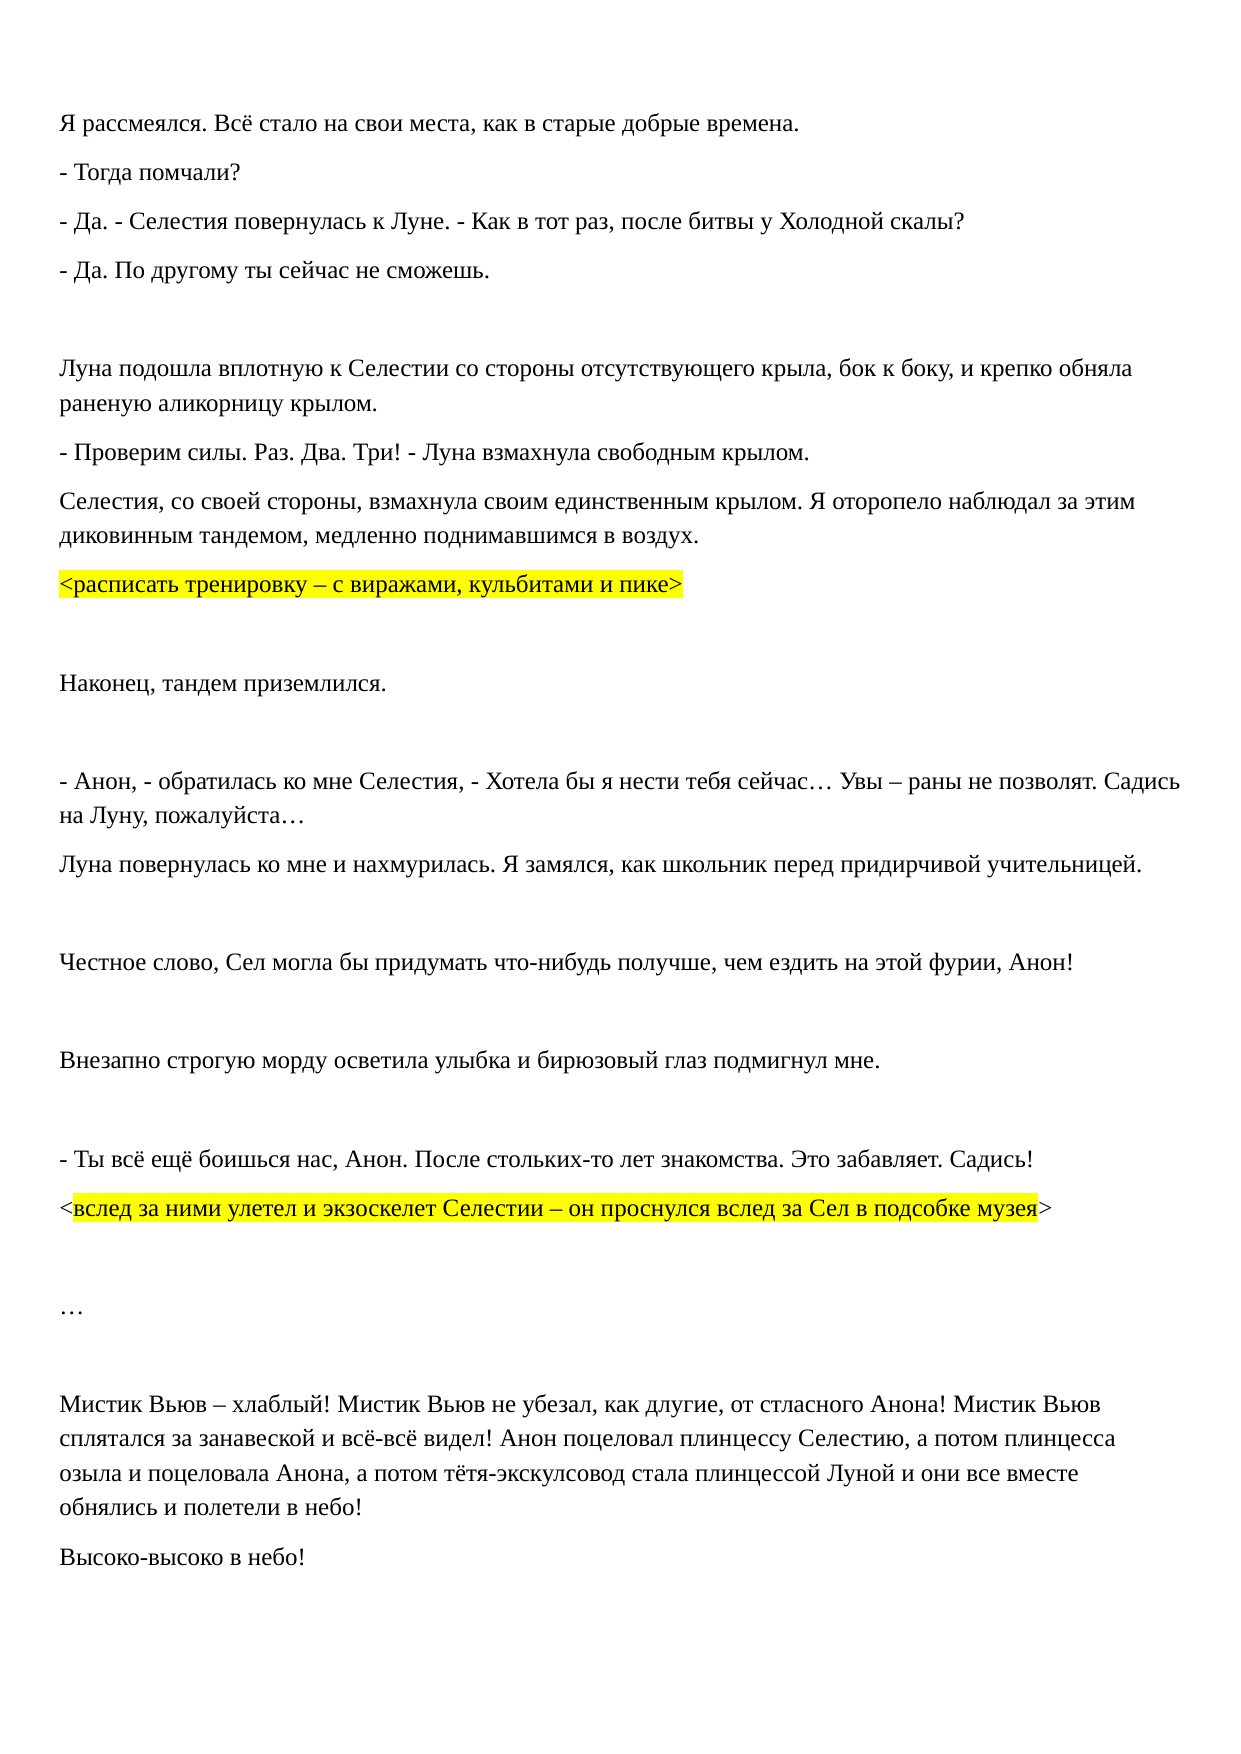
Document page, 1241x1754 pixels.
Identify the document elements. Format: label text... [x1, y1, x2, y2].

text Наконец, тандем приземлился. [59, 668, 1181, 696]
text - Проверим силы. Раз. Два. Три! - Луна взмахнула свободным крылом. [59, 437, 1181, 466]
text - Анон, - обратилась ко мне Селестия, - Хотела бы я нести тебя сейчас… Увы – раны не позволят. Садись на Луну, пожалуйста… [59, 766, 1181, 829]
text Селестия, со своей стороны, взмахнула своим единственным крылом. Я оторопело наблюдал за этим диковинным тандемом, медленно поднимавшимся в воздух. [59, 486, 1181, 549]
text - Да. - Селестия повернулась к Луне. - Как в тот раз, после битвы у Холодной скалы? [59, 206, 1181, 235]
text <расписать тренировку – с виражами, кульбитами и пике> [59, 569, 1181, 598]
text Я рассмеялся. Всё стало на свои места, как в старые добрые времена. [59, 108, 1181, 137]
text Луна подошла вплотную к Селестии со стороны отсутствующего крыла, бок к боку, и крепко обняла раненую аликорницу крылом. [59, 353, 1181, 417]
text Луна повернулась ко мне и нахмурилась. Я замялся, как школьник перед придирчивой учительницей. [59, 849, 1181, 878]
text - Да. По другому ты сейчас не сможешь. [59, 255, 1181, 284]
text Честное слово, Сел могла бы придумать что-нибудь получше, чем ездить на этой фурии, Анон! [59, 947, 1181, 976]
text … [59, 1291, 1181, 1320]
text - Ты всё ещё боишься нас, Анон. После стольких-то лет знакомства. Это забавляет. Садись! [59, 1144, 1181, 1172]
text <вслед за ними улетел и экзоскелет Селестии – он проснулся вслед за Сел в подсобке музея> [59, 1193, 1181, 1222]
text Высоко-высоко в небо! [59, 1542, 1181, 1570]
text Внезапно строгую морду осветила улыбка и бирюзовый глаз подмигнул мне. [59, 1046, 1181, 1074]
text Мистик Вьюв – хлаблый! Мистик Вьюв не убезал, как длугие, от стласного Анона! Мистик Вьюв сплятался за занавеской и всё-всё видел! Анон поцеловал плинцессу Селестию, а потом плинцесса озыла и поцеловала Анона, а потом тётя-экскулсовод стала плинцессой Луной и они все вместе обнялись и полетели в небо! [59, 1389, 1181, 1521]
text - Тогда помчали? [59, 157, 1181, 186]
